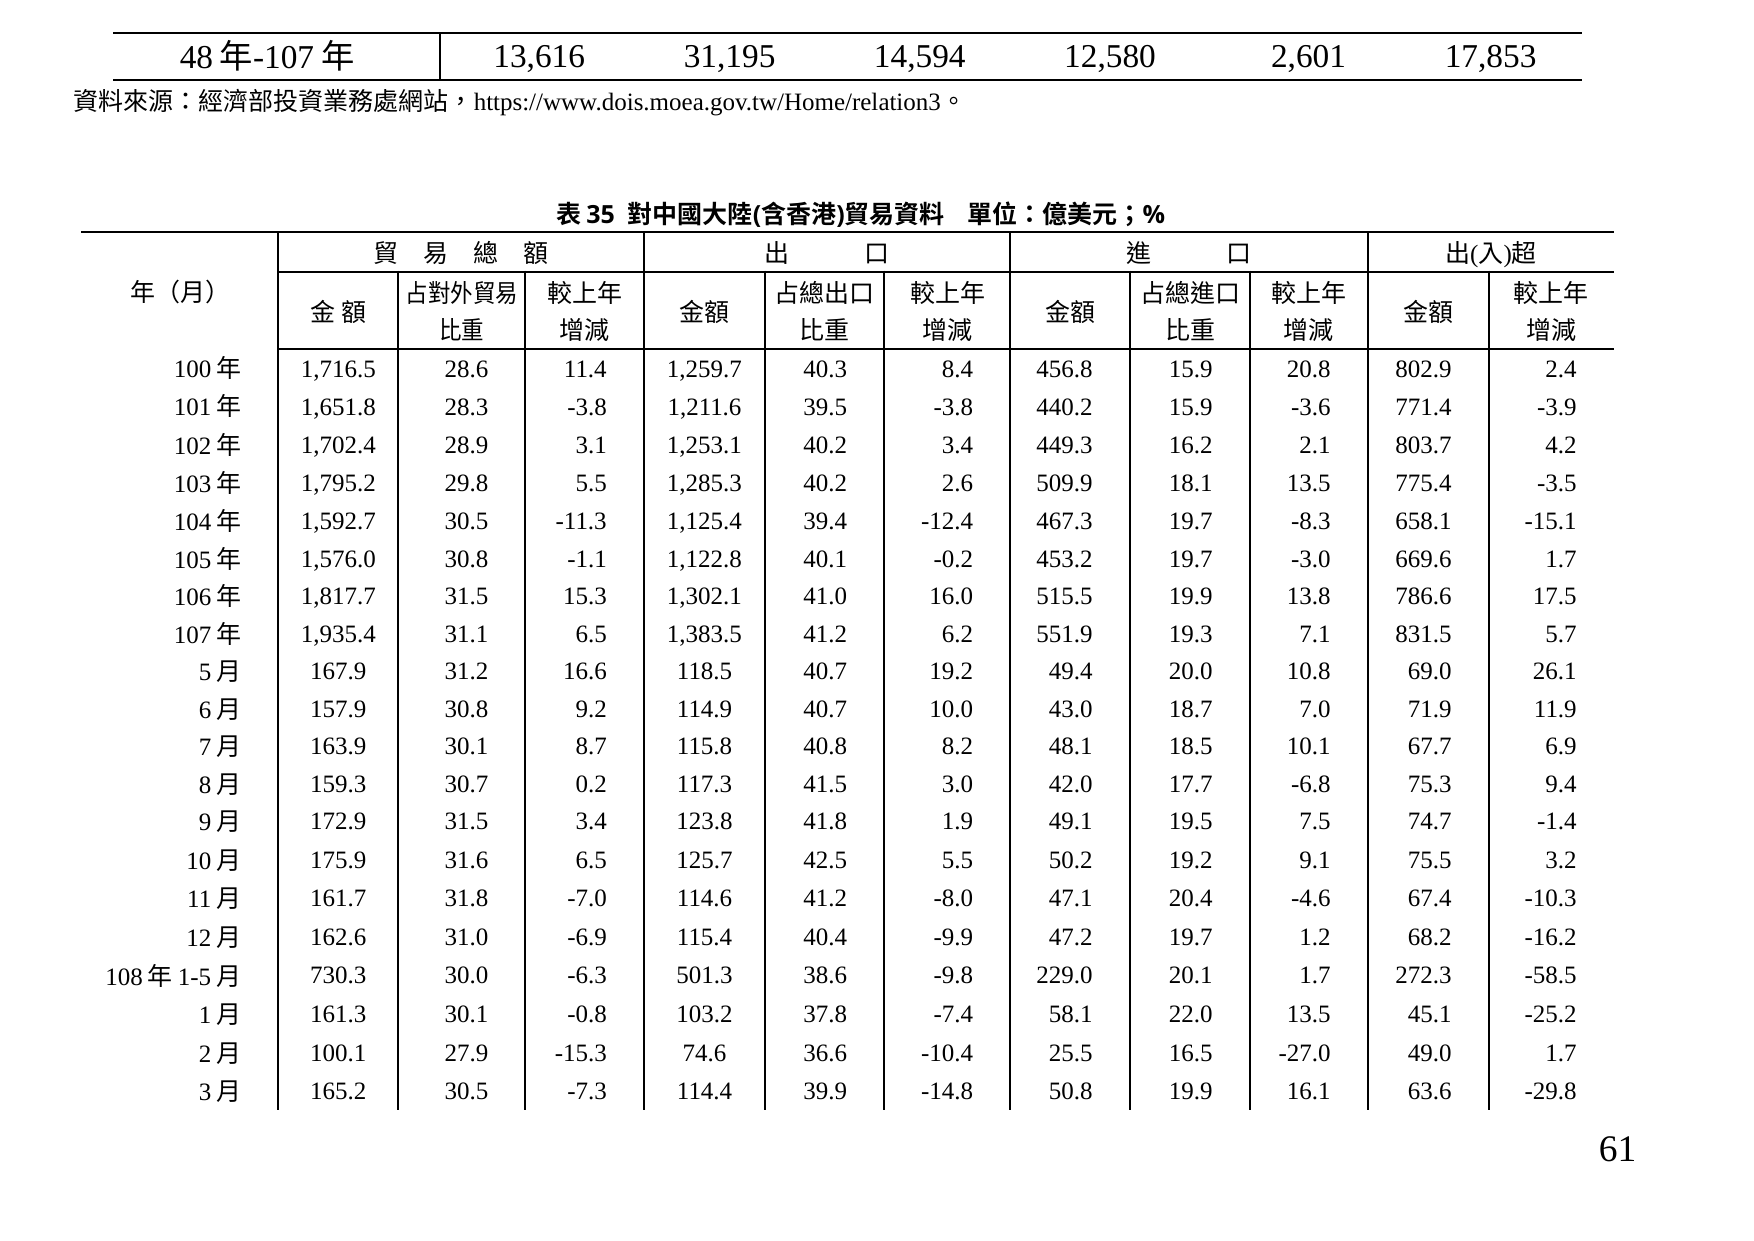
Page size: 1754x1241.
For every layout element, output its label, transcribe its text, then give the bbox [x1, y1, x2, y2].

table_cell 30.1 [399, 995, 524, 1033]
table_cell -7.4 [885, 995, 1009, 1033]
text 資料來源：經濟部投資業務處網站，https://www.dois.moea.gov.tw/Home/relation3。 [73, 81, 1636, 118]
table_cell 42.5 [766, 841, 883, 879]
table_cell 13.5 [1251, 464, 1367, 503]
table_cell 1月 [81, 995, 277, 1033]
table_cell 175.9 [279, 841, 397, 879]
table_cell 10.1 [1251, 728, 1367, 765]
table_cell 167.9 [279, 653, 397, 690]
table_cell 金額 [1369, 273, 1488, 348]
table_cell 19.7 [1131, 918, 1249, 956]
table_cell 14,594 [821, 34, 1011, 79]
table_cell 30.1 [399, 728, 524, 765]
table_cell 11.4 [526, 350, 643, 387]
table_cell 金額 [645, 273, 764, 348]
table_cell 占總出口比重 [766, 273, 883, 348]
table_cell 27.9 [399, 1034, 524, 1071]
table_cell 43.0 [1011, 690, 1129, 728]
table_cell 49.4 [1011, 653, 1129, 690]
table_cell 165.2 [279, 1073, 397, 1110]
table_cell 11.9 [1490, 690, 1614, 728]
table_cell 1,125.4 [645, 503, 764, 540]
table_header 貿 易 總 額 [279, 233, 643, 271]
table_cell 9.1 [1251, 841, 1367, 879]
table_cell -29.8 [1490, 1073, 1614, 1110]
table_cell 31,195 [630, 34, 821, 79]
table_cell 39.9 [766, 1073, 883, 1110]
table_cell -3.6 [1251, 387, 1367, 426]
table_cell 453.2 [1011, 540, 1129, 578]
table_cell 1.9 [885, 803, 1009, 840]
table_cell 30.8 [399, 540, 524, 578]
table_cell 40.7 [766, 690, 883, 728]
table_cell 15.9 [1131, 350, 1249, 387]
table_cell -25.2 [1490, 995, 1614, 1033]
table_cell 30.8 [399, 690, 524, 728]
table_cell 48年-107年 [113, 34, 439, 79]
table_cell 2月 [81, 1034, 277, 1071]
table_cell 30.7 [399, 765, 524, 803]
table_cell 103年 [81, 464, 277, 503]
table_cell 31.8 [399, 880, 524, 917]
table_cell 19.9 [1131, 1073, 1249, 1110]
table_cell 6.2 [885, 615, 1009, 653]
table_cell 101年 [81, 387, 277, 426]
table_cell 11月 [81, 880, 277, 917]
table_cell 2.1 [1251, 426, 1367, 464]
table_cell 49.0 [1369, 1034, 1488, 1071]
table_header 出(入)超 [1369, 233, 1614, 271]
table_cell 3.0 [885, 765, 1009, 803]
table_cell 1.2 [1251, 918, 1367, 956]
table_cell 117.3 [645, 765, 764, 803]
table_cell 118.5 [645, 653, 764, 690]
table_cell 30.0 [399, 957, 524, 994]
table_cell -12.4 [885, 503, 1009, 540]
table_cell -6.8 [1251, 765, 1367, 803]
table_cell 41.2 [766, 615, 883, 653]
table_cell 29.8 [399, 464, 524, 503]
table_cell 1,259.7 [645, 350, 764, 387]
table_cell 1.7 [1490, 1034, 1614, 1071]
table_cell 28.9 [399, 426, 524, 464]
table_cell 669.6 [1369, 540, 1488, 578]
table_cell -58.5 [1490, 957, 1614, 994]
table_cell 30.5 [399, 1073, 524, 1110]
table_cell -9.9 [885, 918, 1009, 956]
table_cell 7月 [81, 728, 277, 765]
table_cell 47.2 [1011, 918, 1129, 956]
table_cell 41.0 [766, 578, 883, 615]
table_cell 37.8 [766, 995, 883, 1033]
table_cell 10.0 [885, 690, 1009, 728]
table_cell 449.3 [1011, 426, 1129, 464]
table_cell 2,601 [1201, 34, 1391, 79]
table_cell 1,122.8 [645, 540, 764, 578]
table_cell 108年1-5月 [81, 957, 277, 994]
table_cell 71.9 [1369, 690, 1488, 728]
table_cell 16.0 [885, 578, 1009, 615]
table_cell 16.5 [1131, 1034, 1249, 1071]
table_cell 125.7 [645, 841, 764, 879]
table_cell 50.8 [1011, 1073, 1129, 1110]
table_cell 501.3 [645, 957, 764, 994]
table_cell 102年 [81, 426, 277, 464]
table_cell 1,285.3 [645, 464, 764, 503]
table_cell 1,576.0 [279, 540, 397, 578]
table_cell 40.1 [766, 540, 883, 578]
table_cell 456.8 [1011, 350, 1129, 387]
table_cell 13.5 [1251, 995, 1367, 1033]
table_cell 68.2 [1369, 918, 1488, 956]
table_cell 20.0 [1131, 653, 1249, 690]
table_cell 40.2 [766, 464, 883, 503]
table_cell 28.6 [399, 350, 524, 387]
table_cell 8.2 [885, 728, 1009, 765]
table_cell 19.5 [1131, 803, 1249, 840]
table_cell 17.5 [1490, 578, 1614, 615]
table_cell 157.9 [279, 690, 397, 728]
subtitle 表35 對中國大陸(含香港)貿易資料 單位：億美元；% [59, 193, 1636, 231]
table_cell 20.1 [1131, 957, 1249, 994]
table_cell 100年 [81, 348, 277, 387]
table_cell -9.8 [885, 957, 1009, 994]
table_cell -15.3 [526, 1034, 643, 1071]
table_cell 63.6 [1369, 1073, 1488, 1110]
table_cell 4.2 [1490, 426, 1614, 464]
table_cell 74.7 [1369, 803, 1488, 840]
table_cell 31.1 [399, 615, 524, 653]
table_cell 69.0 [1369, 653, 1488, 690]
table_cell 123.8 [645, 803, 764, 840]
table_cell 75.3 [1369, 765, 1488, 803]
table_cell 5月 [81, 653, 277, 690]
table_cell 771.4 [1369, 387, 1488, 426]
table_cell 1,817.7 [279, 578, 397, 615]
table_cell 5.5 [526, 464, 643, 503]
table_cell 9月 [81, 803, 277, 840]
table_cell 8月 [81, 765, 277, 803]
table_cell -8.0 [885, 880, 1009, 917]
table_cell 1,651.8 [279, 387, 397, 426]
table_cell 48.1 [1011, 728, 1129, 765]
table_cell -1.4 [1490, 803, 1614, 840]
table_header 年（月） [81, 233, 277, 348]
table_header 進 口 [1011, 233, 1367, 271]
table_cell 18.5 [1131, 728, 1249, 765]
table_cell 17,853 [1391, 34, 1582, 79]
table_cell 9.2 [526, 690, 643, 728]
table_cell 39.4 [766, 503, 883, 540]
table_cell 515.5 [1011, 578, 1129, 615]
table_cell 802.9 [1369, 350, 1488, 387]
table_cell 7.0 [1251, 690, 1367, 728]
table_cell 3.4 [526, 803, 643, 840]
table_cell 3月 [81, 1073, 277, 1110]
table_cell 10.8 [1251, 653, 1367, 690]
table_cell -3.5 [1490, 464, 1614, 503]
table_cell -3.8 [526, 387, 643, 426]
table_cell 786.6 [1369, 578, 1488, 615]
table_cell -6.9 [526, 918, 643, 956]
table_cell 12,580 [1011, 34, 1201, 79]
table_cell 47.1 [1011, 880, 1129, 917]
table_cell 金 額 [279, 273, 397, 348]
table_cell 7.1 [1251, 615, 1367, 653]
table_cell 105年 [81, 540, 277, 578]
table_cell 67.7 [1369, 728, 1488, 765]
table_cell 803.7 [1369, 426, 1488, 464]
table_cell 28.3 [399, 387, 524, 426]
table_cell 40.7 [766, 653, 883, 690]
table_cell 3.1 [526, 426, 643, 464]
table_cell 1,935.4 [279, 615, 397, 653]
table_cell 18.1 [1131, 464, 1249, 503]
table_cell 1,253.1 [645, 426, 764, 464]
table_cell 831.5 [1369, 615, 1488, 653]
table_cell 18.7 [1131, 690, 1249, 728]
table_cell 15.9 [1131, 387, 1249, 426]
table_cell 6.5 [526, 841, 643, 879]
table_cell 1,716.5 [279, 350, 397, 387]
table_cell 45.1 [1369, 995, 1488, 1033]
table_cell 7.5 [1251, 803, 1367, 840]
table_cell 36.6 [766, 1034, 883, 1071]
table_cell 730.3 [279, 957, 397, 994]
table_cell -1.1 [526, 540, 643, 578]
table_header 出 口 [645, 233, 1009, 271]
table_cell 8.7 [526, 728, 643, 765]
table_cell 25.5 [1011, 1034, 1129, 1071]
table_cell 6.9 [1490, 728, 1614, 765]
table_cell 12月 [81, 918, 277, 956]
table_cell 2.6 [885, 464, 1009, 503]
table_cell 161.7 [279, 880, 397, 917]
table_cell 3.2 [1490, 841, 1614, 879]
table_cell -15.1 [1490, 503, 1614, 540]
table_cell 114.6 [645, 880, 764, 917]
table_cell 19.7 [1131, 540, 1249, 578]
table_cell 10月 [81, 841, 277, 879]
table_cell 467.3 [1011, 503, 1129, 540]
table_cell 16.2 [1131, 426, 1249, 464]
table_cell 50.2 [1011, 841, 1129, 879]
table_cell 107年 [81, 615, 277, 653]
table_cell 1.7 [1251, 957, 1367, 994]
table_cell -0.2 [885, 540, 1009, 578]
table_cell 272.3 [1369, 957, 1488, 994]
table_cell 551.9 [1011, 615, 1129, 653]
table_cell 40.2 [766, 426, 883, 464]
table_cell -6.3 [526, 957, 643, 994]
table_cell 20.4 [1131, 880, 1249, 917]
table_cell 15.3 [526, 578, 643, 615]
table_cell 19.2 [885, 653, 1009, 690]
table_cell 16.1 [1251, 1073, 1367, 1110]
table_cell 13.8 [1251, 578, 1367, 615]
table_cell -3.0 [1251, 540, 1367, 578]
table_cell 41.5 [766, 765, 883, 803]
table_cell 1,592.7 [279, 503, 397, 540]
table_cell 159.3 [279, 765, 397, 803]
table_cell 1,795.2 [279, 464, 397, 503]
table_cell 775.4 [1369, 464, 1488, 503]
table_cell -8.3 [1251, 503, 1367, 540]
table_cell 115.8 [645, 728, 764, 765]
table_cell 1,383.5 [645, 615, 764, 653]
table_cell 較上年 增減 [1490, 273, 1614, 348]
table_cell 金額 [1011, 273, 1129, 348]
table_cell 2.4 [1490, 350, 1614, 387]
table_cell 163.9 [279, 728, 397, 765]
table_cell 5.7 [1490, 615, 1614, 653]
table_cell 20.8 [1251, 350, 1367, 387]
table_cell 100.1 [279, 1034, 397, 1071]
table_cell 1,302.1 [645, 578, 764, 615]
table_cell 較上年 增減 [1251, 273, 1367, 348]
table_cell 106年 [81, 578, 277, 615]
table_cell -14.8 [885, 1073, 1009, 1110]
table_cell 較上年 增減 [885, 273, 1009, 348]
table_cell 38.6 [766, 957, 883, 994]
table_cell -4.6 [1251, 880, 1367, 917]
table_cell 1.7 [1490, 540, 1614, 578]
table_cell 占總進口比重 [1131, 273, 1249, 348]
table_cell -10.3 [1490, 880, 1614, 917]
table_cell 114.4 [645, 1073, 764, 1110]
table_cell 49.1 [1011, 803, 1129, 840]
table_cell 658.1 [1369, 503, 1488, 540]
table_cell 67.4 [1369, 880, 1488, 917]
table_cell 41.8 [766, 803, 883, 840]
table_cell 74.6 [645, 1034, 764, 1071]
table_cell 31.5 [399, 803, 524, 840]
table_cell 31.5 [399, 578, 524, 615]
table_cell -3.8 [885, 387, 1009, 426]
table_cell 3.4 [885, 426, 1009, 464]
table_cell -0.8 [526, 995, 643, 1033]
table_cell 31.6 [399, 841, 524, 879]
table_cell 17.7 [1131, 765, 1249, 803]
table_cell 75.5 [1369, 841, 1488, 879]
table_cell 39.5 [766, 387, 883, 426]
table_cell 26.1 [1490, 653, 1614, 690]
table_cell 161.3 [279, 995, 397, 1033]
table_cell 115.4 [645, 918, 764, 956]
table_cell 40.8 [766, 728, 883, 765]
table_cell 6月 [81, 690, 277, 728]
table_cell 229.0 [1011, 957, 1129, 994]
table_cell 占對外貿易比重 [399, 273, 524, 348]
table_cell 19.7 [1131, 503, 1249, 540]
table_cell 162.6 [279, 918, 397, 956]
table_cell 40.4 [766, 918, 883, 956]
table_cell 31.0 [399, 918, 524, 956]
table_cell 40.3 [766, 350, 883, 387]
table_cell 22.0 [1131, 995, 1249, 1033]
table_cell 103.2 [645, 995, 764, 1033]
table_cell -11.3 [526, 503, 643, 540]
table_cell 114.9 [645, 690, 764, 728]
table_cell 較上年 增減 [526, 273, 643, 348]
table_cell -7.0 [526, 880, 643, 917]
table_cell 58.1 [1011, 995, 1129, 1033]
table_cell 19.9 [1131, 578, 1249, 615]
table_cell -16.2 [1490, 918, 1614, 956]
table_cell -3.9 [1490, 387, 1614, 426]
table_cell 5.5 [885, 841, 1009, 879]
table_cell 42.0 [1011, 765, 1129, 803]
table_cell 6.5 [526, 615, 643, 653]
table_cell 172.9 [279, 803, 397, 840]
table_cell 1,702.4 [279, 426, 397, 464]
table_cell 19.3 [1131, 615, 1249, 653]
table_cell 9.4 [1490, 765, 1614, 803]
table_cell -27.0 [1251, 1034, 1367, 1071]
table_cell -10.4 [885, 1034, 1009, 1071]
table_cell 19.2 [1131, 841, 1249, 879]
table_cell 13,616 [441, 34, 630, 79]
table_cell 41.2 [766, 880, 883, 917]
table_cell 440.2 [1011, 387, 1129, 426]
table_cell 30.5 [399, 503, 524, 540]
table_cell -7.3 [526, 1073, 643, 1110]
table_cell 0.2 [526, 765, 643, 803]
table_cell 104年 [81, 503, 277, 540]
table_cell 16.6 [526, 653, 643, 690]
table_cell 31.2 [399, 653, 524, 690]
table_cell 509.9 [1011, 464, 1129, 503]
table_cell 1,211.6 [645, 387, 764, 426]
table_cell 8.4 [885, 350, 1009, 387]
